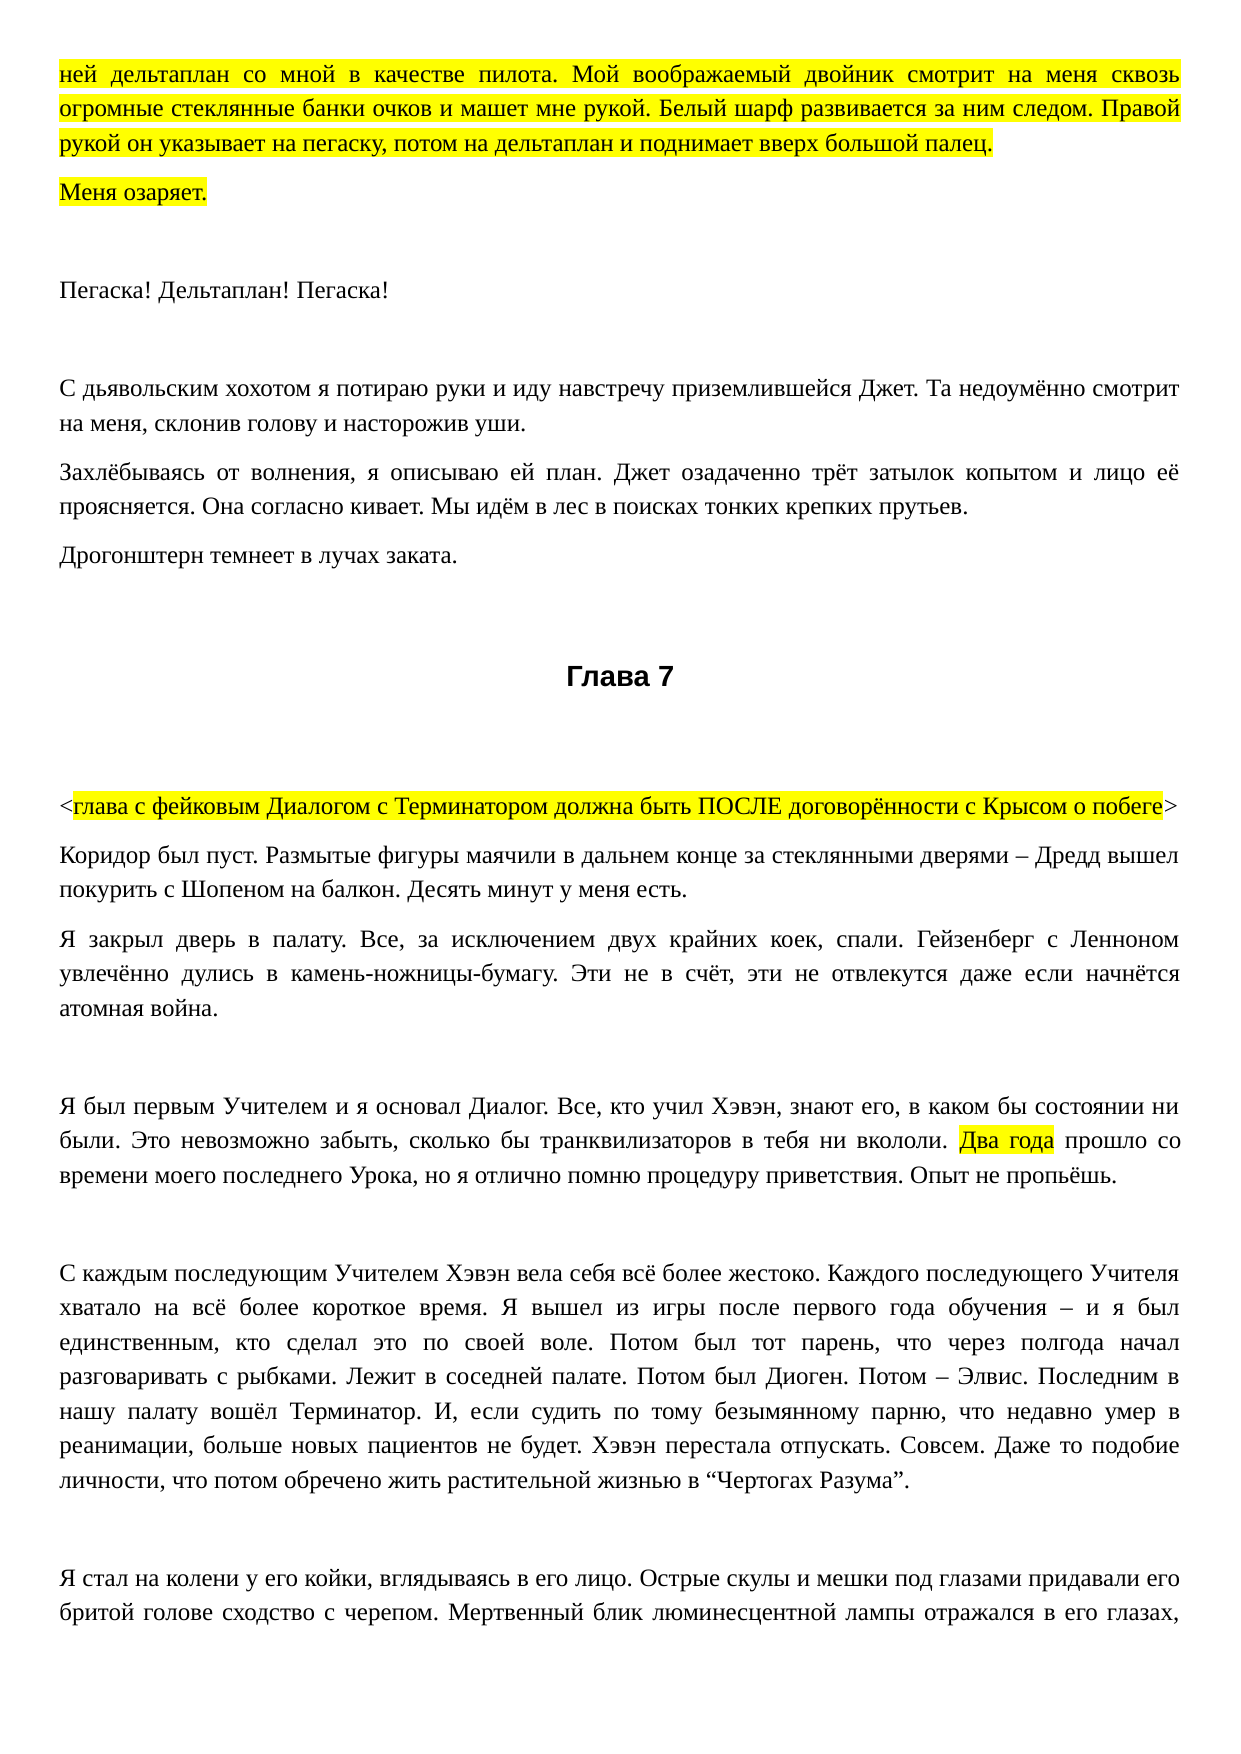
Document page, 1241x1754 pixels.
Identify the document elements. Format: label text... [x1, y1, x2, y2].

text <глава с фейковым Диалогом с Терминатором должна быть ПОСЛЕ договорённости с Крысом о побеге> [59, 791, 1181, 820]
text С дьявольским хохотом я потираю руки и иду навстречу приземлившейся Джет. Та недоумённо смотрит на меня, склонив голову и насторожив уши. [59, 373, 1181, 437]
subtitle Глава 7 [59, 659, 1181, 693]
text ней дельтаплан со мной в качестве пилота. Мой воображаемый двойник смотрит на меня сквозь огромные стеклянные банки очков и машет мне рукой. Белый шарф развивается за ним следом. Правой рукой он указывает на пегаску, потом на дельтаплан и поднимает вверх большой палец. [59, 59, 1181, 157]
text Меня озаряет. [59, 177, 1181, 206]
text Пегаска! Дельтаплан! Пегаска! [59, 275, 1181, 304]
text С каждым последующим Учителем Хэвэн вела себя всё более жестоко. Каждого последующего Учителя хватало на всё более короткое время. Я вышел из игры после первого года обучения – и я был единственным, кто сделал это по своей воле. Потом был тот парень, что через полгода начал разговаривать с рыбками. Лежит в соседней палате. Потом был Диоген. Потом – Элвис. Последним в нашу палату вошёл Терминатор. И, если судить по тому безымянному парню, что недавно умер в реанимации, больше новых пациентов не будет. Хэвэн перестала отпускать. Совсем. Даже то подобие личности, что потом обречено жить растительной жизнью в “Чертогах Разума”. [59, 1258, 1181, 1493]
text Дрогонштерн темнеет в лучах заката. [59, 540, 1181, 569]
text Я был первым Учителем и я основал Диалог. Все, кто учил Хэвэн, знают его, в каком бы состоянии ни были. Это невозможно забыть, сколько бы транквилизаторов в тебя ни вкололи. Два года прошло со времени моего последнего Урока, но я отлично помню процедуру приветствия. Опыт не пропьёшь. [59, 1091, 1181, 1188]
text Я закрыл дверь в палату. Все, за исключением двух крайних коек, спали. Гейзенберг с Ленноном увлечённо дулись в камень-ножницы-бумагу. Эти не в счёт, эти не отвлекутся даже если начнётся атомная война. [59, 924, 1181, 1021]
text Коридор был пуст. Размытые фигуры маячили в дальнем конце за стеклянными дверями – Дредд вышел покурить с Шопеном на балкон. Десять минут у меня есть. [59, 840, 1181, 903]
text Я стал на колени у его койки, вглядываясь в его лицо. Острые скулы и мешки под глазами придавали его бритой голове сходство с черепом. Мертвенный блик люминесцентной лампы отражался в его глазах, [59, 1563, 1181, 1626]
text Захлёбываясь от волнения, я описываю ей план. Джет озадаченно трёт затылок копытом и лицо её проясняется. Она согласно кивает. Мы идём в лес в поисках тонких крепких прутьев. [59, 457, 1181, 520]
